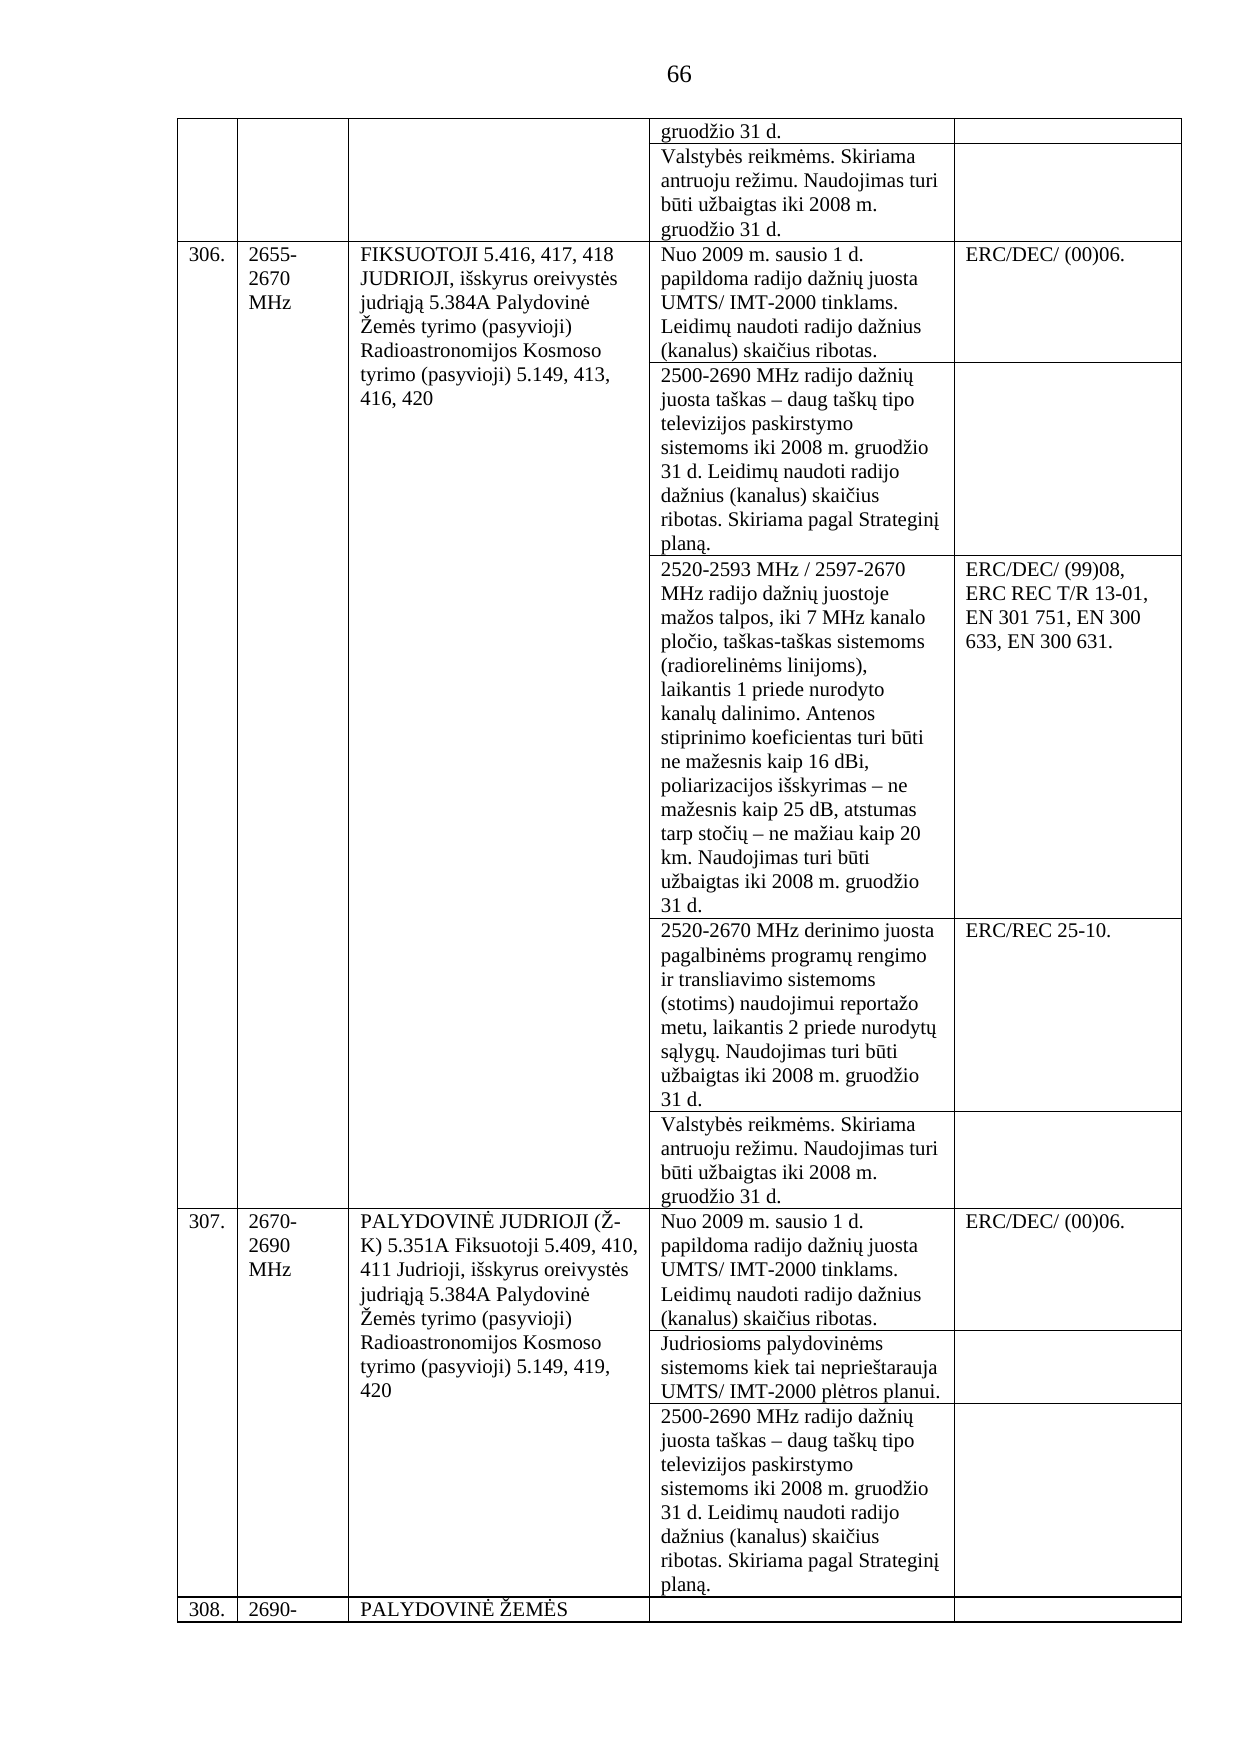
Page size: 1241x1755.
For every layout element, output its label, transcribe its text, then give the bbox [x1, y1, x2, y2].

table_cell [955, 119, 1181, 143]
table_cell 308. [178, 1598, 237, 1621]
table_cell 2670-2690 MHz [238, 1209, 348, 1596]
table_cell 2655-2670 MHz [238, 242, 348, 1208]
table_cell PALYDOVINĖ ŽEMĖS [349, 1598, 649, 1621]
table_cell FIKSUOTOJI 5.416, 417, 418 JUDRIOJI, išskyrus oreivystės judriąją 5.384A Palydovinė Žemės tyrimo (pasyvioji) Radioastronomijos Kosmoso tyrimo (pasyvioji) 5.149, 413, 416, 420 [349, 242, 649, 1208]
table_cell [650, 1598, 954, 1621]
table_cell 2500-2690 MHz radijo dažnių juosta taškas – daug taškų tipo televizijos paskirstymo sistemoms iki 2008 m. gruodžio 31 d. Leidimų naudoti radijo dažnius (kanalus) skaičius ribotas. Skiriama pagal Strateginį planą. [650, 1404, 954, 1596]
table_cell [955, 144, 1181, 241]
table_cell ERC/DEC/ (00)06. [955, 1209, 1181, 1329]
table_cell [955, 363, 1181, 555]
table_cell [955, 1112, 1181, 1208]
table_cell 306. [178, 242, 237, 1208]
table_cell [955, 1404, 1181, 1596]
table_cell 2500-2690 MHz radijo dažnių juosta taškas – daug taškų tipo televizijos paskirstymo sistemoms iki 2008 m. gruodžio 31 d. Leidimų naudoti radijo dažnius (kanalus) skaičius ribotas. Skiriama pagal Strateginį planą. [650, 363, 954, 555]
table_cell [349, 119, 649, 241]
table_cell ERC/REC 25-10. [955, 919, 1181, 1111]
table_cell Judriosioms palydovinėms sistemoms kiek tai neprieštarauja UMTS/ IMT-2000 plėtros planui. [650, 1331, 954, 1403]
table_cell Nuo 2009 m. sausio 1 d. papildoma radijo dažnių juosta UMTS/ IMT-2000 tinklams. Leidimų naudoti radijo dažnius (kanalus) skaičius ribotas. [650, 1209, 954, 1329]
table_cell Valstybės reikmėms. Skiriama antruoju režimu. Naudojimas turi būti užbaigtas iki 2008 m. gruodžio 31 d. [650, 144, 954, 241]
table_cell ERC/DEC/ (00)06. [955, 242, 1181, 362]
table_cell ERC/DEC/ (99)08, ERC REC T/R 13-01, EN 301 751, EN 300 633, EN 300 631. [955, 556, 1181, 917]
table_cell [955, 1331, 1181, 1403]
table_cell 307. [178, 1209, 237, 1596]
table_cell 2690- [238, 1598, 348, 1621]
table_cell gruodžio 31 d. [650, 119, 954, 143]
table_cell PALYDOVINĖ JUDRIOJI (Ž-K) 5.351A Fiksuotoji 5.409, 410, 411 Judrioji, išskyrus oreivystės judriąją 5.384A Palydovinė Žemės tyrimo (pasyvioji) Radioastronomijos Kosmoso tyrimo (pasyvioji) 5.149, 419, 420 [349, 1209, 649, 1596]
table_cell 2520-2670 MHz derinimo juosta pagalbinėms programų rengimo ir transliavimo sistemoms (stotims) naudojimui reportažo metu, laikantis 2 priede nurodytų sąlygų. Naudojimas turi būti užbaigtas iki 2008 m. gruodžio 31 d. [650, 919, 954, 1111]
table_cell Valstybės reikmėms. Skiriama antruoju režimu. Naudojimas turi būti užbaigtas iki 2008 m. gruodžio 31 d. [650, 1112, 954, 1208]
table_cell Nuo 2009 m. sausio 1 d. papildoma radijo dažnių juosta UMTS/ IMT-2000 tinklams. Leidimų naudoti radijo dažnius (kanalus) skaičius ribotas. [650, 242, 954, 362]
table_cell [238, 119, 348, 241]
table_cell 2520-2593 MHz / 2597-2670 MHz radijo dažnių juostoje mažos talpos, iki 7 MHz kanalo pločio, taškas-taškas sistemoms (radiorelinėms linijoms), laikantis 1 priede nurodyto kanalų dalinimo. Antenos stiprinimo koeficientas turi būti ne mažesnis kaip 16 dBi, poliarizacijos išskyrimas – ne mažesnis kaip 25 dB, atstumas tarp stočių – ne mažiau kaip 20 km. Naudojimas turi būti užbaigtas iki 2008 m. gruodžio 31 d. [650, 556, 954, 917]
table_cell [178, 119, 237, 241]
table_cell [955, 1598, 1181, 1621]
